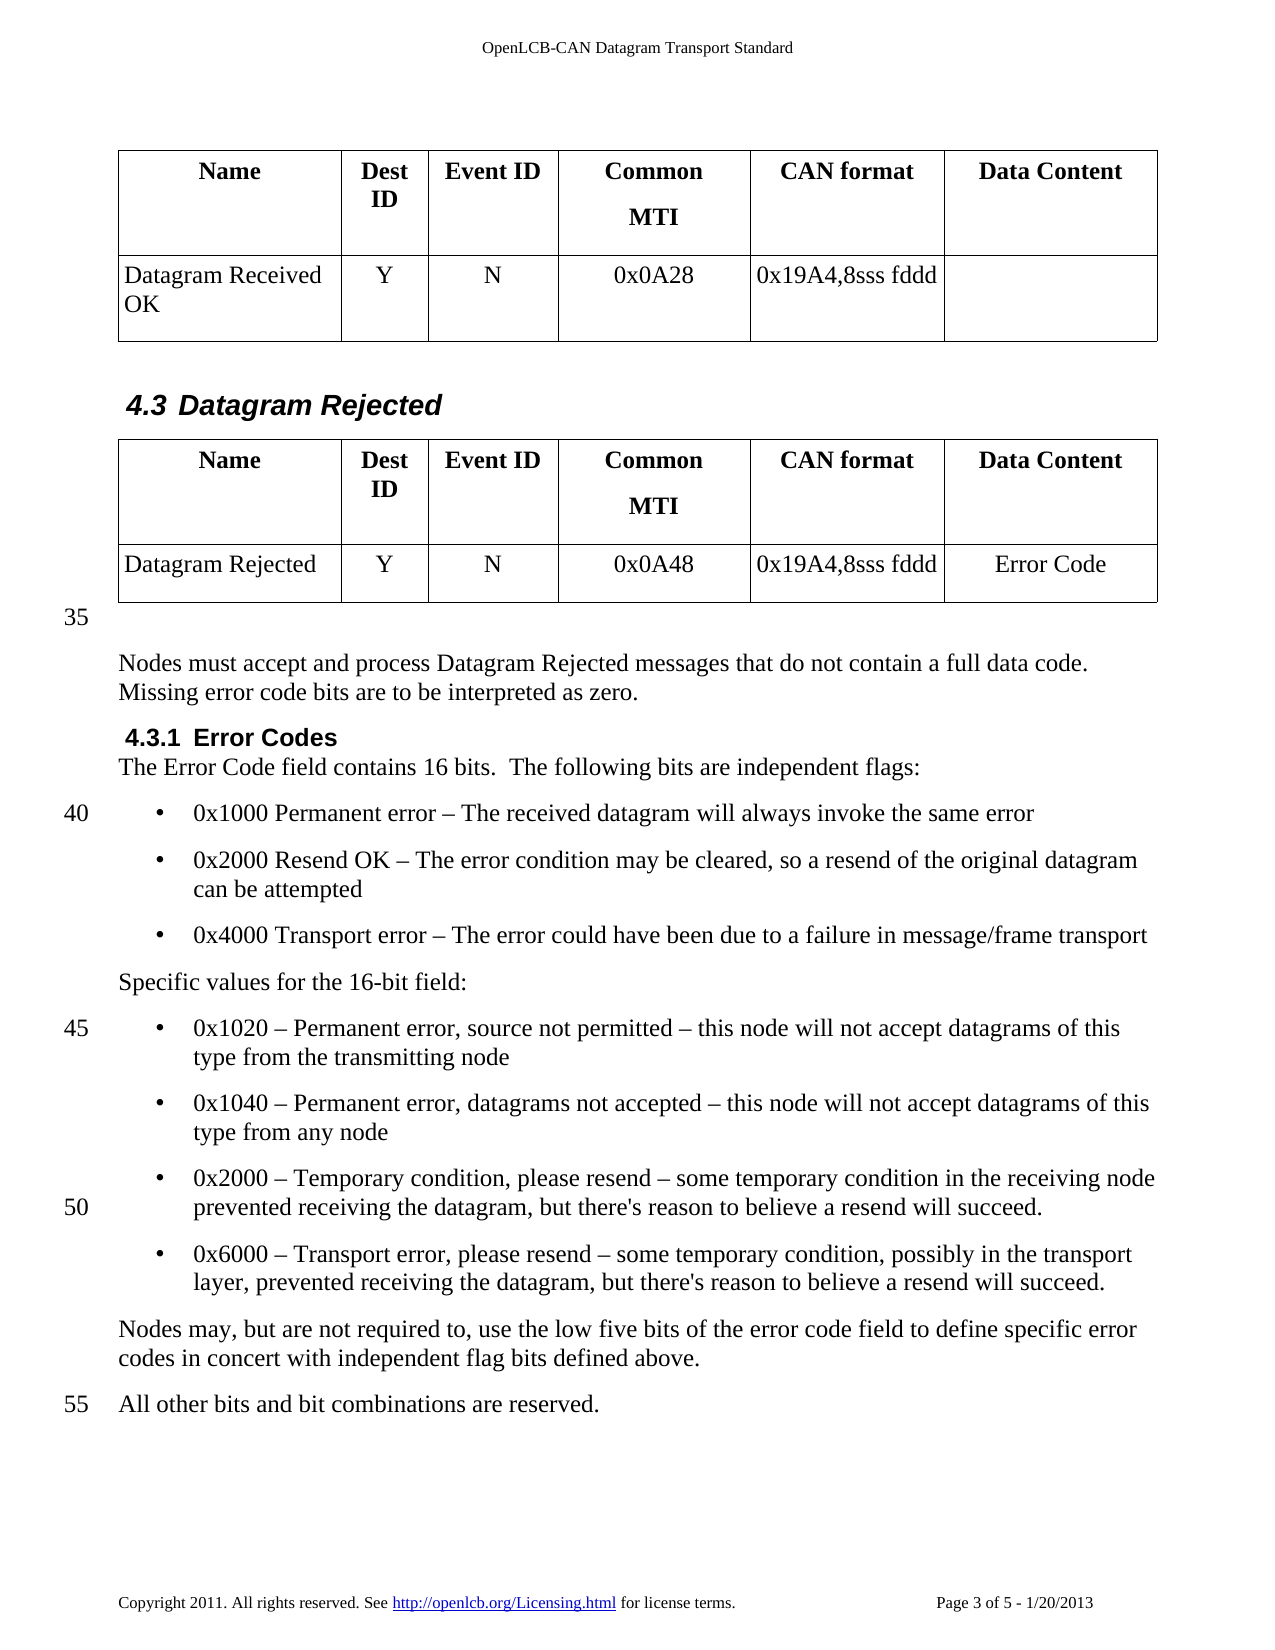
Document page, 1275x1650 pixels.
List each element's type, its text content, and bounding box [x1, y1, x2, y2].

table_cell 0x19A4,8sss fddd [751, 545, 944, 602]
table_header Name [119, 440, 341, 543]
table_header Common MTI [559, 151, 750, 254]
list 0x4000 Transport error – The error could have been due to a failure in message/frame transport [156, 920, 1157, 949]
table_cell Y [342, 545, 428, 602]
table_cell N [429, 256, 558, 341]
table_header CAN format [751, 440, 944, 543]
list 0x1020 – Permanent error, source not permitted – this node will not accept datagrams of this type from the transmitting node [156, 1013, 1157, 1071]
table_header Dest ID [342, 440, 428, 543]
table_cell Error Code [945, 545, 1157, 602]
table_cell Y [342, 256, 428, 341]
table_header Common MTI [559, 440, 750, 543]
list 0x1000 Permanent error – The received datagram will always invoke the same error [156, 798, 1157, 827]
table_cell Datagram Rejected [119, 545, 341, 602]
text The Error Code field contains 16 bits. The following bits are independent flags: [118, 752, 1157, 781]
list 0x2000 Resend OK – The error condition may be cleared, so a resend of the original datagram can be attempted [156, 845, 1157, 902]
list 0x1040 – Permanent error, datagrams not accepted – this node will not accept datagrams of this type from any node [156, 1088, 1157, 1146]
table_header Event ID [429, 151, 558, 254]
table_cell 0x0A28 [559, 256, 750, 341]
list 0x6000 – Transport error, please resend – some temporary condition, possibly in the transport layer, prevented receiving the datagram, but there's reason to believe a resend will succeed. [156, 1239, 1157, 1296]
table_cell Datagram Received OK [119, 256, 341, 341]
table_header Data Content [945, 440, 1157, 543]
list 0x2000 – Temporary condition, please resend – some temporary condition in the receiving node prevented receiving the datagram, but there's reason to believe a resend will succeed. [156, 1163, 1157, 1221]
table_header Dest ID [342, 151, 428, 254]
text Nodes may, but are not required to, use the low five bits of the error code field to define specific error codes in concert with independent flag bits defined above. [118, 1314, 1157, 1371]
table_cell [945, 256, 1157, 341]
subtitle Error Codes [118, 723, 1157, 752]
table_header Event ID [429, 440, 558, 543]
text Nodes must accept and process Datagram Rejected messages that do not contain a full data code. Missing error code bits are to be interpreted as zero. [118, 648, 1157, 706]
subtitle Datagram Rejected [118, 388, 1157, 421]
table_header CAN format [751, 151, 944, 254]
table_cell N [429, 545, 558, 602]
table_header Data Content [945, 151, 1157, 254]
text All other bits and bit combinations are reserved. [118, 1389, 1157, 1418]
table_cell 0x0A48 [559, 545, 750, 602]
table_header Name [119, 151, 341, 254]
table_cell 0x19A4,8sss fddd [751, 256, 944, 341]
text Specific values for the 16-bit field: [118, 967, 1157, 995]
